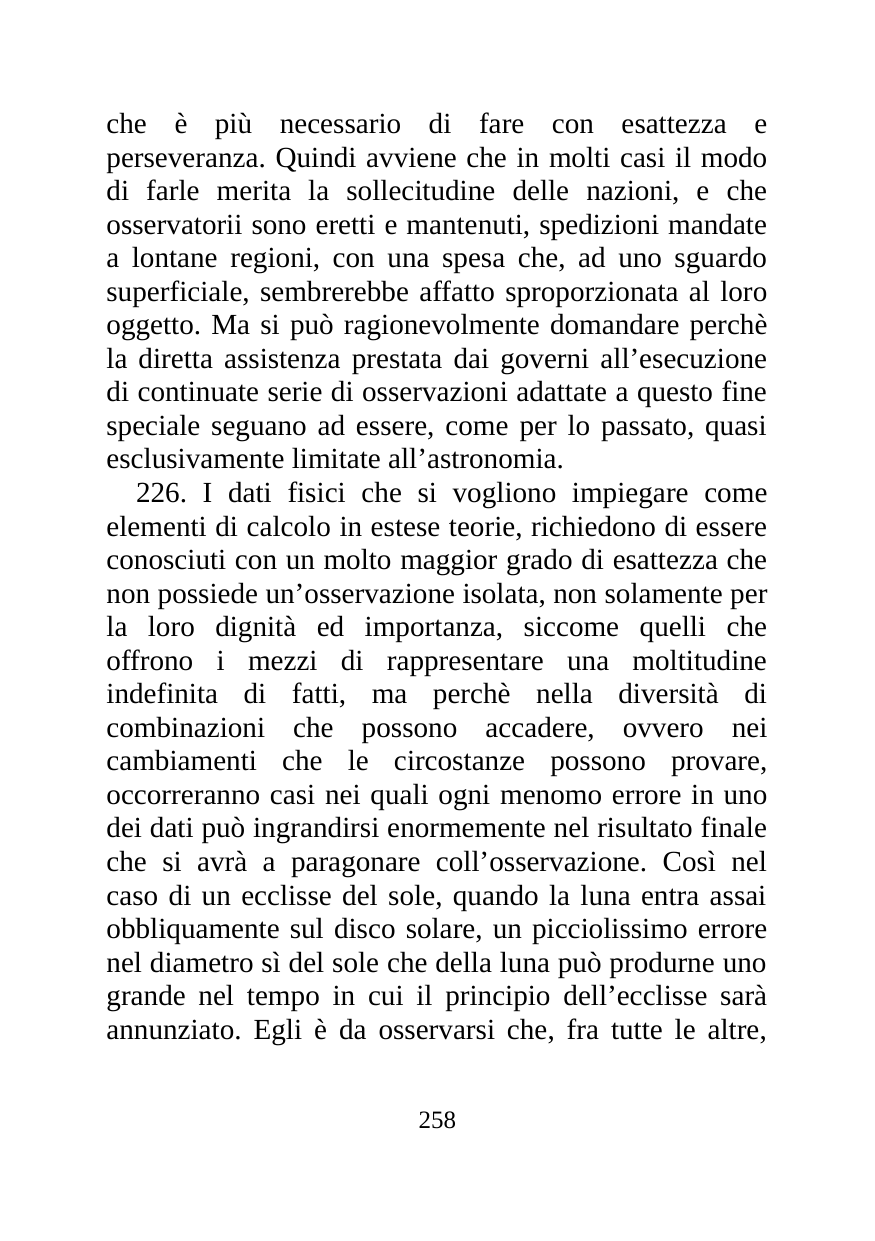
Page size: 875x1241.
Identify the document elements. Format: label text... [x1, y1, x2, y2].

text che è più necessario di fare con esattezza e perseveranza. Quindi avviene che in molti casi il modo di farle merita la sollecitudine delle nazioni, e che osservatorii sono eretti e mantenuti, spedizioni mandate a lontane regioni, con una spesa che, ad uno sguardo superficiale, sembrerebbe affatto sproporzionata al loro oggetto. Ma si può ragionevolmente domandare perchè la diretta assistenza prestata dai governi all’esecuzione di continuate serie di osservazioni adattate a questo fine speciale seguano ad essere, come per lo passato, quasi esclusivamente limitate all’astronomia. [106, 106, 768, 475]
text 226. I dati fisici che si vogliono impiegare come elementi di calcolo in estese teorie, richiedono di essere conosciuti con un molto maggior grado di esattezza che non possiede un’osservazione isolata, non solamente per la loro dignità ed importanza, siccome quelli che offrono i mezzi di rappresentare una moltitudine indefinita di fatti, ma perchè nella diversità di combinazioni che possono accadere, ovvero nei cambiamenti che le circostanze possono provare, occorreranno casi nei quali ogni menomo errore in uno dei dati può ingrandirsi enormemente nel risultato finale che si avrà a paragonare coll’osservazione. Così nel caso di un ecclisse del sole, quando la luna entra assai obbliquamente sul disco solare, un picciolissimo errore nel diametro sì del sole che della luna può produrne uno grande nel tempo in cui il principio dell’ecclisse sarà annunziato. Egli è da osservarsi che, fra tutte le altre, [106, 475, 768, 1045]
